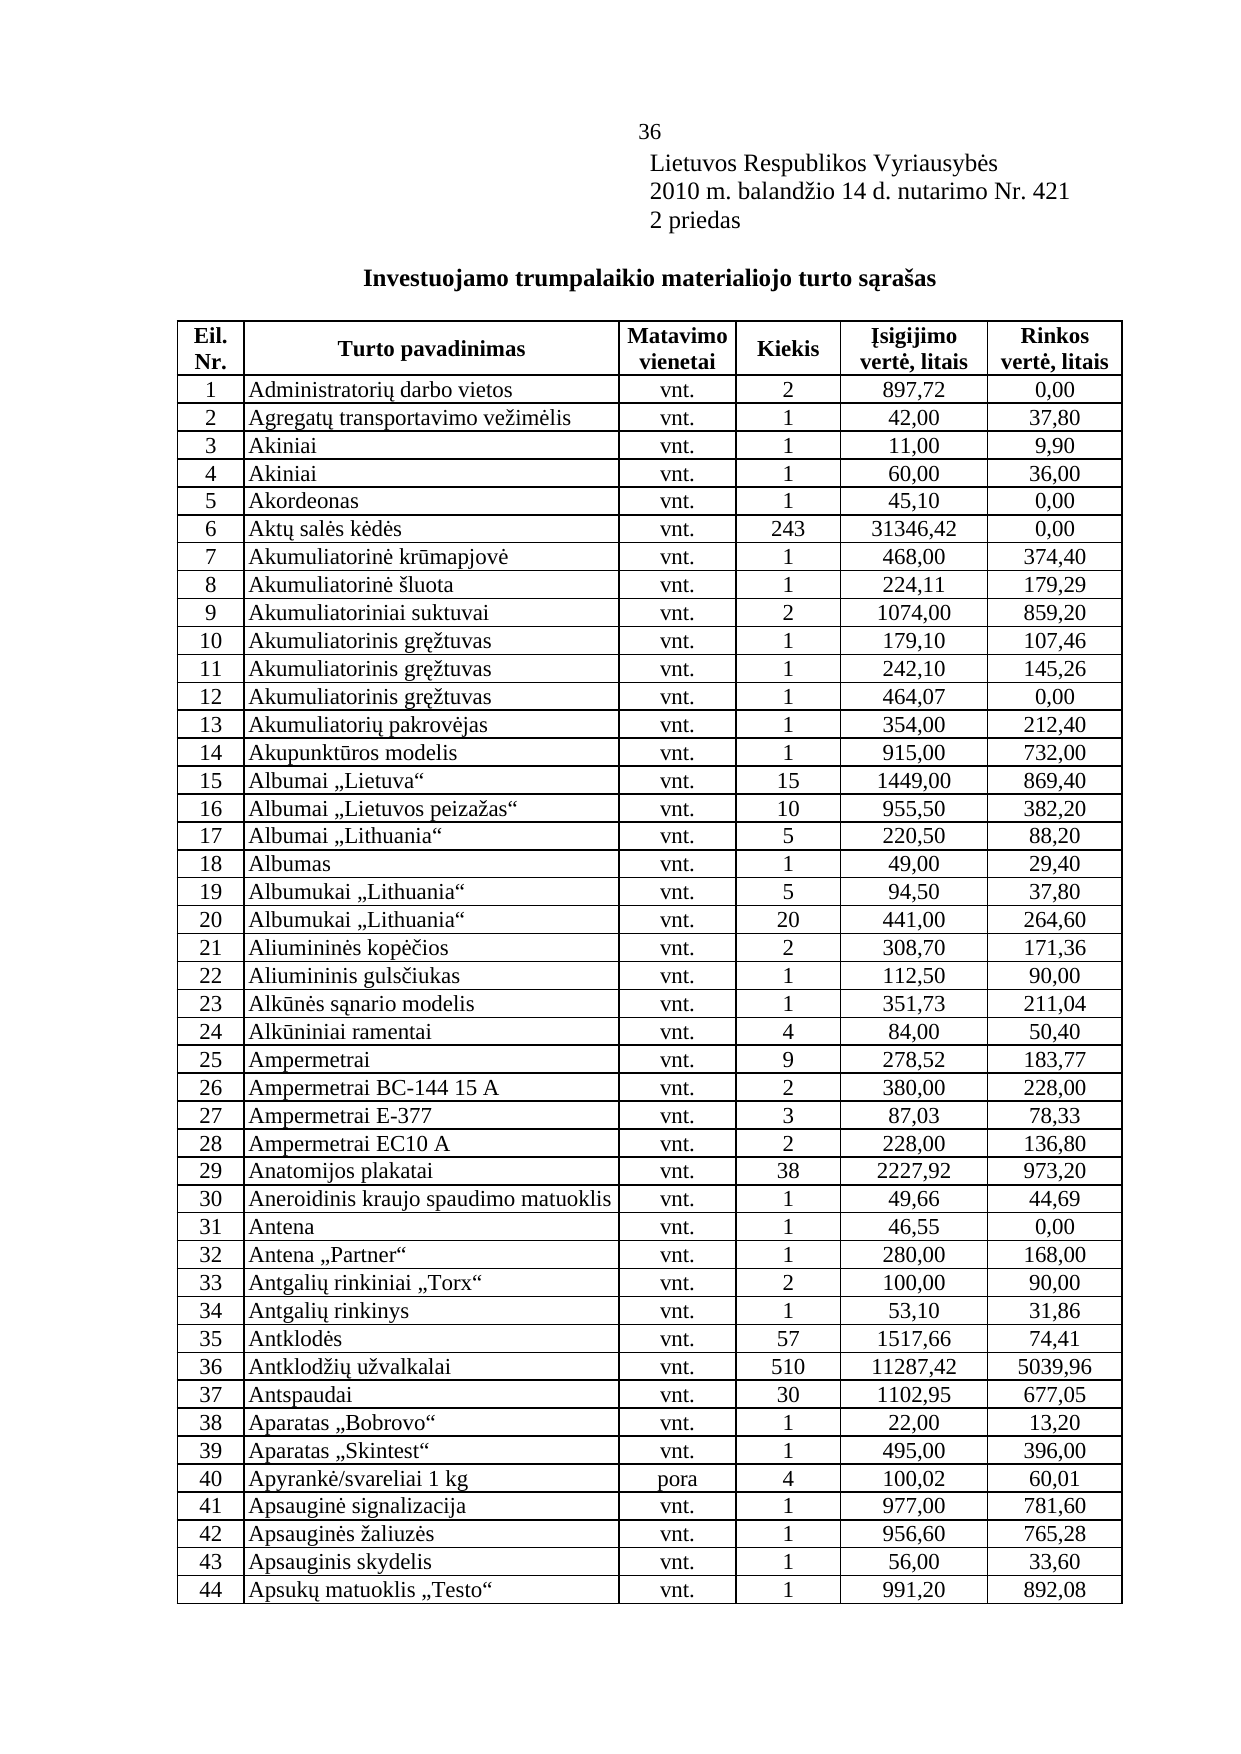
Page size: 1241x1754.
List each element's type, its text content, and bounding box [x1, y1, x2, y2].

table_cell 1 [737, 711, 840, 737]
table_cell 0,00 [988, 1213, 1121, 1240]
table_cell Antklodžių užvalkalai [245, 1353, 618, 1379]
table_cell 32 [178, 1241, 243, 1268]
table_cell Albumukai „Lithuania“ [245, 878, 618, 905]
table_cell vnt. [620, 1297, 735, 1323]
table_cell 25 [178, 1046, 243, 1072]
table_cell 1449,00 [841, 767, 987, 793]
table_cell 56,00 [841, 1548, 987, 1575]
table_header Turto pavadinimas [245, 322, 618, 374]
table_cell vnt. [620, 1493, 735, 1519]
table_cell 2 [737, 1130, 840, 1156]
table_cell vnt. [620, 795, 735, 821]
table_cell Aliumininės kopėčios [245, 934, 618, 961]
table_cell Albumai „Lietuvos peizažas“ [245, 795, 618, 821]
table_cell 1 [178, 376, 243, 402]
table_cell 1 [737, 404, 840, 430]
table_cell 1 [737, 1521, 840, 1547]
table_cell 35 [178, 1325, 243, 1351]
table_cell 53,10 [841, 1297, 987, 1323]
table_cell 382,20 [988, 795, 1121, 821]
table_cell 13,20 [988, 1409, 1121, 1435]
table_cell 90,00 [988, 962, 1121, 988]
table_cell 44 [178, 1576, 243, 1603]
table_cell vnt. [620, 962, 735, 988]
table_cell 30 [178, 1186, 243, 1212]
table_cell 1 [737, 1297, 840, 1323]
table_cell 29 [178, 1158, 243, 1184]
table_cell 2227,92 [841, 1158, 987, 1184]
table_cell pora [620, 1465, 735, 1491]
table_cell vnt. [620, 851, 735, 877]
table_header Eil. Nr. [178, 322, 243, 374]
table_cell 49,66 [841, 1186, 987, 1212]
table_cell Antgalių rinkiniai „Torx“ [245, 1269, 618, 1296]
table_cell 15 [178, 767, 243, 793]
table_cell Akumuliatoriniai suktuvai [245, 599, 618, 626]
table_cell 38 [178, 1409, 243, 1435]
table_cell vnt. [620, 571, 735, 598]
table_cell 10 [178, 627, 243, 653]
table_cell 278,52 [841, 1046, 987, 1072]
table_cell vnt. [620, 404, 735, 430]
table_header Rinkos vertė, litais [988, 322, 1121, 374]
table_cell 2 [737, 599, 840, 626]
table_cell 228,00 [988, 1074, 1121, 1100]
table_cell 171,36 [988, 934, 1121, 961]
table_cell 112,50 [841, 962, 987, 988]
table_cell 100,00 [841, 1269, 987, 1296]
table_cell Akordeonas [245, 488, 618, 514]
table_cell 0,00 [988, 376, 1121, 402]
table_cell vnt. [620, 1241, 735, 1268]
table_cell vnt. [620, 655, 735, 681]
table_cell 15 [737, 767, 840, 793]
table_cell 46,55 [841, 1213, 987, 1240]
table_cell vnt. [620, 1102, 735, 1128]
table_cell 1 [737, 851, 840, 877]
table_cell 1 [737, 1576, 840, 1603]
table_cell 5 [178, 488, 243, 514]
text 2 priedas [649, 205, 1122, 234]
table_cell 396,00 [988, 1437, 1121, 1463]
table_cell vnt. [620, 1046, 735, 1072]
table_cell vnt. [620, 711, 735, 737]
table_cell 991,20 [841, 1576, 987, 1603]
table_cell 220,50 [841, 823, 987, 849]
table_cell 9 [737, 1046, 840, 1072]
table_cell Ampermetrai [245, 1046, 618, 1072]
table_cell 2 [737, 376, 840, 402]
table_cell vnt. [620, 1325, 735, 1351]
table_cell Albumai „Lietuva“ [245, 767, 618, 793]
table_cell 40 [178, 1465, 243, 1491]
table_cell 13 [178, 711, 243, 737]
table_cell 242,10 [841, 655, 987, 681]
table_cell 9 [178, 599, 243, 626]
table_cell 1 [737, 655, 840, 681]
table_cell Apsauginės žaliuzės [245, 1521, 618, 1547]
table_cell 42,00 [841, 404, 987, 430]
table_cell vnt. [620, 1074, 735, 1100]
table_cell 228,00 [841, 1130, 987, 1156]
table_cell 34 [178, 1297, 243, 1323]
table_cell 107,46 [988, 627, 1121, 653]
table_cell 45,10 [841, 488, 987, 514]
table_cell Apyrankė/svareliai 1 kg [245, 1465, 618, 1491]
table_cell 1 [737, 571, 840, 598]
table_cell vnt. [620, 683, 735, 709]
table_cell vnt. [620, 432, 735, 458]
table_cell 495,00 [841, 1437, 987, 1463]
table_cell Albumukai „Lithuania“ [245, 906, 618, 933]
table_cell 29,40 [988, 851, 1121, 877]
table_cell Ampermetrai E-377 [245, 1102, 618, 1128]
table_cell 94,50 [841, 878, 987, 905]
table_cell 510 [737, 1353, 840, 1379]
table_cell 859,20 [988, 599, 1121, 626]
table_cell vnt. [620, 1186, 735, 1212]
table_cell 16 [178, 795, 243, 821]
table_cell vnt. [620, 460, 735, 486]
text Investuojamo trumpalaikio materialiojo turto sąrašas [177, 263, 1122, 291]
table_cell 38 [737, 1158, 840, 1184]
table_cell 1102,95 [841, 1381, 987, 1407]
table_cell vnt. [620, 1158, 735, 1184]
table_cell Aparatas „Skintest“ [245, 1437, 618, 1463]
table_cell 41 [178, 1493, 243, 1519]
table_cell Antgalių rinkinys [245, 1297, 618, 1323]
table_cell 145,26 [988, 655, 1121, 681]
table_cell 1517,66 [841, 1325, 987, 1351]
table_cell 2 [737, 1269, 840, 1296]
table_cell vnt. [620, 1576, 735, 1603]
table_cell Aliumininis gulsčiukas [245, 962, 618, 988]
table_cell 28 [178, 1130, 243, 1156]
table_cell 88,20 [988, 823, 1121, 849]
table_cell 1 [737, 460, 840, 486]
table_cell Administratorių darbo vietos [245, 376, 618, 402]
table_cell vnt. [620, 878, 735, 905]
table_cell Akumuliatorių pakrovėjas [245, 711, 618, 737]
table_cell vnt. [620, 1130, 735, 1156]
table_cell Aneroidinis kraujo spaudimo matuoklis [245, 1186, 618, 1212]
table_cell 11287,42 [841, 1353, 987, 1379]
table_cell 1 [737, 683, 840, 709]
table_cell 354,00 [841, 711, 987, 737]
table_cell 84,00 [841, 1018, 987, 1044]
table_cell 955,50 [841, 795, 987, 821]
table_cell Akiniai [245, 460, 618, 486]
table_cell Akumuliatorinis gręžtuvas [245, 627, 618, 653]
table_cell Antena [245, 1213, 618, 1240]
table_cell 468,00 [841, 543, 987, 570]
table_cell Antspaudai [245, 1381, 618, 1407]
table_cell vnt. [620, 1353, 735, 1379]
table_cell vnt. [620, 823, 735, 849]
table_header Kiekis [737, 322, 840, 374]
table_cell 892,08 [988, 1576, 1121, 1603]
table_cell 31 [178, 1213, 243, 1240]
table_cell 1074,00 [841, 599, 987, 626]
table_cell Alkūnės sąnario modelis [245, 990, 618, 1016]
table_cell 1 [737, 543, 840, 570]
table_cell 1 [737, 627, 840, 653]
table_cell 10 [737, 795, 840, 821]
table_cell 21 [178, 934, 243, 961]
table_cell vnt. [620, 1409, 735, 1435]
table_cell 280,00 [841, 1241, 987, 1268]
table_cell Ampermetrai BC-144 15 A [245, 1074, 618, 1100]
table_cell 1 [737, 990, 840, 1016]
table_cell vnt. [620, 1548, 735, 1575]
table_cell 0,00 [988, 683, 1121, 709]
table_cell 869,40 [988, 767, 1121, 793]
table_cell 5039,96 [988, 1353, 1121, 1379]
table_cell 168,00 [988, 1241, 1121, 1268]
table_cell 973,20 [988, 1158, 1121, 1184]
table_cell Akumuliatorinė krūmapjovė [245, 543, 618, 570]
table_cell 14 [178, 739, 243, 765]
table_cell Apsauginis skydelis [245, 1548, 618, 1575]
table_cell 50,40 [988, 1018, 1121, 1044]
table_cell 4 [737, 1465, 840, 1491]
table_cell 5 [737, 878, 840, 905]
table_cell 12 [178, 683, 243, 709]
table_cell Albumai „Lithuania“ [245, 823, 618, 849]
table_cell 33,60 [988, 1548, 1121, 1575]
table_cell 37,80 [988, 404, 1121, 430]
table_cell 57 [737, 1325, 840, 1351]
table_header Įsigijimo vertė, litais [841, 322, 987, 374]
table_cell 39 [178, 1437, 243, 1463]
table_cell 90,00 [988, 1269, 1121, 1296]
table_cell 4 [737, 1018, 840, 1044]
table_cell Antena „Partner“ [245, 1241, 618, 1268]
table_cell 5 [737, 823, 840, 849]
table_cell Akupunktūros modelis [245, 739, 618, 765]
table_cell vnt. [620, 599, 735, 626]
table_cell 36,00 [988, 460, 1121, 486]
table_cell vnt. [620, 516, 735, 542]
table_cell 24 [178, 1018, 243, 1044]
table_cell 31,86 [988, 1297, 1121, 1323]
table_cell 20 [178, 906, 243, 933]
table_cell 1 [737, 739, 840, 765]
table_cell 20 [737, 906, 840, 933]
table_cell 100,02 [841, 1465, 987, 1491]
table_cell vnt. [620, 1213, 735, 1240]
table_cell vnt. [620, 1381, 735, 1407]
table_cell 1 [737, 432, 840, 458]
table_cell vnt. [620, 488, 735, 514]
text 2010 m. balandžio 14 d. nutarimo Nr. 421 [649, 176, 1122, 205]
table_cell 915,00 [841, 739, 987, 765]
table_cell 11 [178, 655, 243, 681]
table_cell 18 [178, 851, 243, 877]
table_cell 212,40 [988, 711, 1121, 737]
table_cell 1 [737, 962, 840, 988]
table_cell 9,90 [988, 432, 1121, 458]
table_cell 37 [178, 1381, 243, 1407]
table_cell 956,60 [841, 1521, 987, 1547]
table_cell vnt. [620, 767, 735, 793]
table_cell 30 [737, 1381, 840, 1407]
table_cell 17 [178, 823, 243, 849]
table_cell 374,40 [988, 543, 1121, 570]
table_cell 74,41 [988, 1325, 1121, 1351]
table_cell 87,03 [841, 1102, 987, 1128]
table_cell 36 [178, 1353, 243, 1379]
table_cell 1 [737, 1241, 840, 1268]
table_cell 781,60 [988, 1493, 1121, 1519]
table_cell 7 [178, 543, 243, 570]
table_cell vnt. [620, 1269, 735, 1296]
table_cell 49,00 [841, 851, 987, 877]
table_cell 136,80 [988, 1130, 1121, 1156]
table_cell Apsauginė signalizacija [245, 1493, 618, 1519]
table_cell 27 [178, 1102, 243, 1128]
table_cell 264,60 [988, 906, 1121, 933]
table_cell 33 [178, 1269, 243, 1296]
table_cell Alkūniniai ramentai [245, 1018, 618, 1044]
table_cell 1 [737, 1548, 840, 1575]
table_cell 224,11 [841, 571, 987, 598]
table_cell 4 [178, 460, 243, 486]
table_header Matavimo vienetai [620, 322, 735, 374]
table_cell 19 [178, 878, 243, 905]
table_cell 2 [737, 934, 840, 961]
table_cell vnt. [620, 906, 735, 933]
table_cell 1 [737, 1213, 840, 1240]
table_cell 677,05 [988, 1381, 1121, 1407]
table_cell vnt. [620, 627, 735, 653]
table_cell 977,00 [841, 1493, 987, 1519]
table_cell Ampermetrai EC10 A [245, 1130, 618, 1156]
table_cell 1 [737, 488, 840, 514]
table_cell 1 [737, 1437, 840, 1463]
table_cell 3 [737, 1102, 840, 1128]
table_cell 2 [178, 404, 243, 430]
table_cell Albumas [245, 851, 618, 877]
table_cell Aparatas „Bobrovo“ [245, 1409, 618, 1435]
table_cell 37,80 [988, 878, 1121, 905]
table_cell 22,00 [841, 1409, 987, 1435]
table_cell 22 [178, 962, 243, 988]
table_cell vnt. [620, 1437, 735, 1463]
table_cell 179,29 [988, 571, 1121, 598]
table_cell Agregatų transportavimo vežimėlis [245, 404, 618, 430]
table_cell 26 [178, 1074, 243, 1100]
table_cell 60,01 [988, 1465, 1121, 1491]
table_cell 44,69 [988, 1186, 1121, 1212]
text Lietuvos Respublikos Vyriausybės [649, 148, 1122, 176]
table_cell 211,04 [988, 990, 1121, 1016]
table_cell 179,10 [841, 627, 987, 653]
table_cell 78,33 [988, 1102, 1121, 1128]
table_cell 308,70 [841, 934, 987, 961]
table_cell 8 [178, 571, 243, 598]
table_cell 2 [737, 1074, 840, 1100]
table_cell Akumuliatorinis gręžtuvas [245, 655, 618, 681]
table_cell 1 [737, 1493, 840, 1519]
table_cell 0,00 [988, 516, 1121, 542]
table_cell 441,00 [841, 906, 987, 933]
table_cell vnt. [620, 739, 735, 765]
table_cell 3 [178, 432, 243, 458]
table_cell 11,00 [841, 432, 987, 458]
table_cell 732,00 [988, 739, 1121, 765]
table_cell Akumuliatorinė šluota [245, 571, 618, 598]
table_cell vnt. [620, 376, 735, 402]
table_cell 0,00 [988, 488, 1121, 514]
table_cell Antklodės [245, 1325, 618, 1351]
table_cell 31346,42 [841, 516, 987, 542]
table_cell 42 [178, 1521, 243, 1547]
table_cell vnt. [620, 934, 735, 961]
table_cell vnt. [620, 543, 735, 570]
table_cell 23 [178, 990, 243, 1016]
table_cell Anatomijos plakatai [245, 1158, 618, 1184]
table_cell 183,77 [988, 1046, 1121, 1072]
table_cell Akumuliatorinis gręžtuvas [245, 683, 618, 709]
table_cell 243 [737, 516, 840, 542]
table_cell 351,73 [841, 990, 987, 1016]
table_cell Apsukų matuoklis „Testo“ [245, 1576, 618, 1603]
table_cell Akiniai [245, 432, 618, 458]
table_cell 60,00 [841, 460, 987, 486]
table_cell 6 [178, 516, 243, 542]
table_cell vnt. [620, 1018, 735, 1044]
table_cell Aktų salės kėdės [245, 516, 618, 542]
table_cell 43 [178, 1548, 243, 1575]
table_cell vnt. [620, 990, 735, 1016]
table_cell 1 [737, 1409, 840, 1435]
table_cell 380,00 [841, 1074, 987, 1100]
table_cell vnt. [620, 1521, 735, 1547]
table_cell 897,72 [841, 376, 987, 402]
table_cell 464,07 [841, 683, 987, 709]
table_cell 1 [737, 1186, 840, 1212]
table_cell 765,28 [988, 1521, 1121, 1547]
